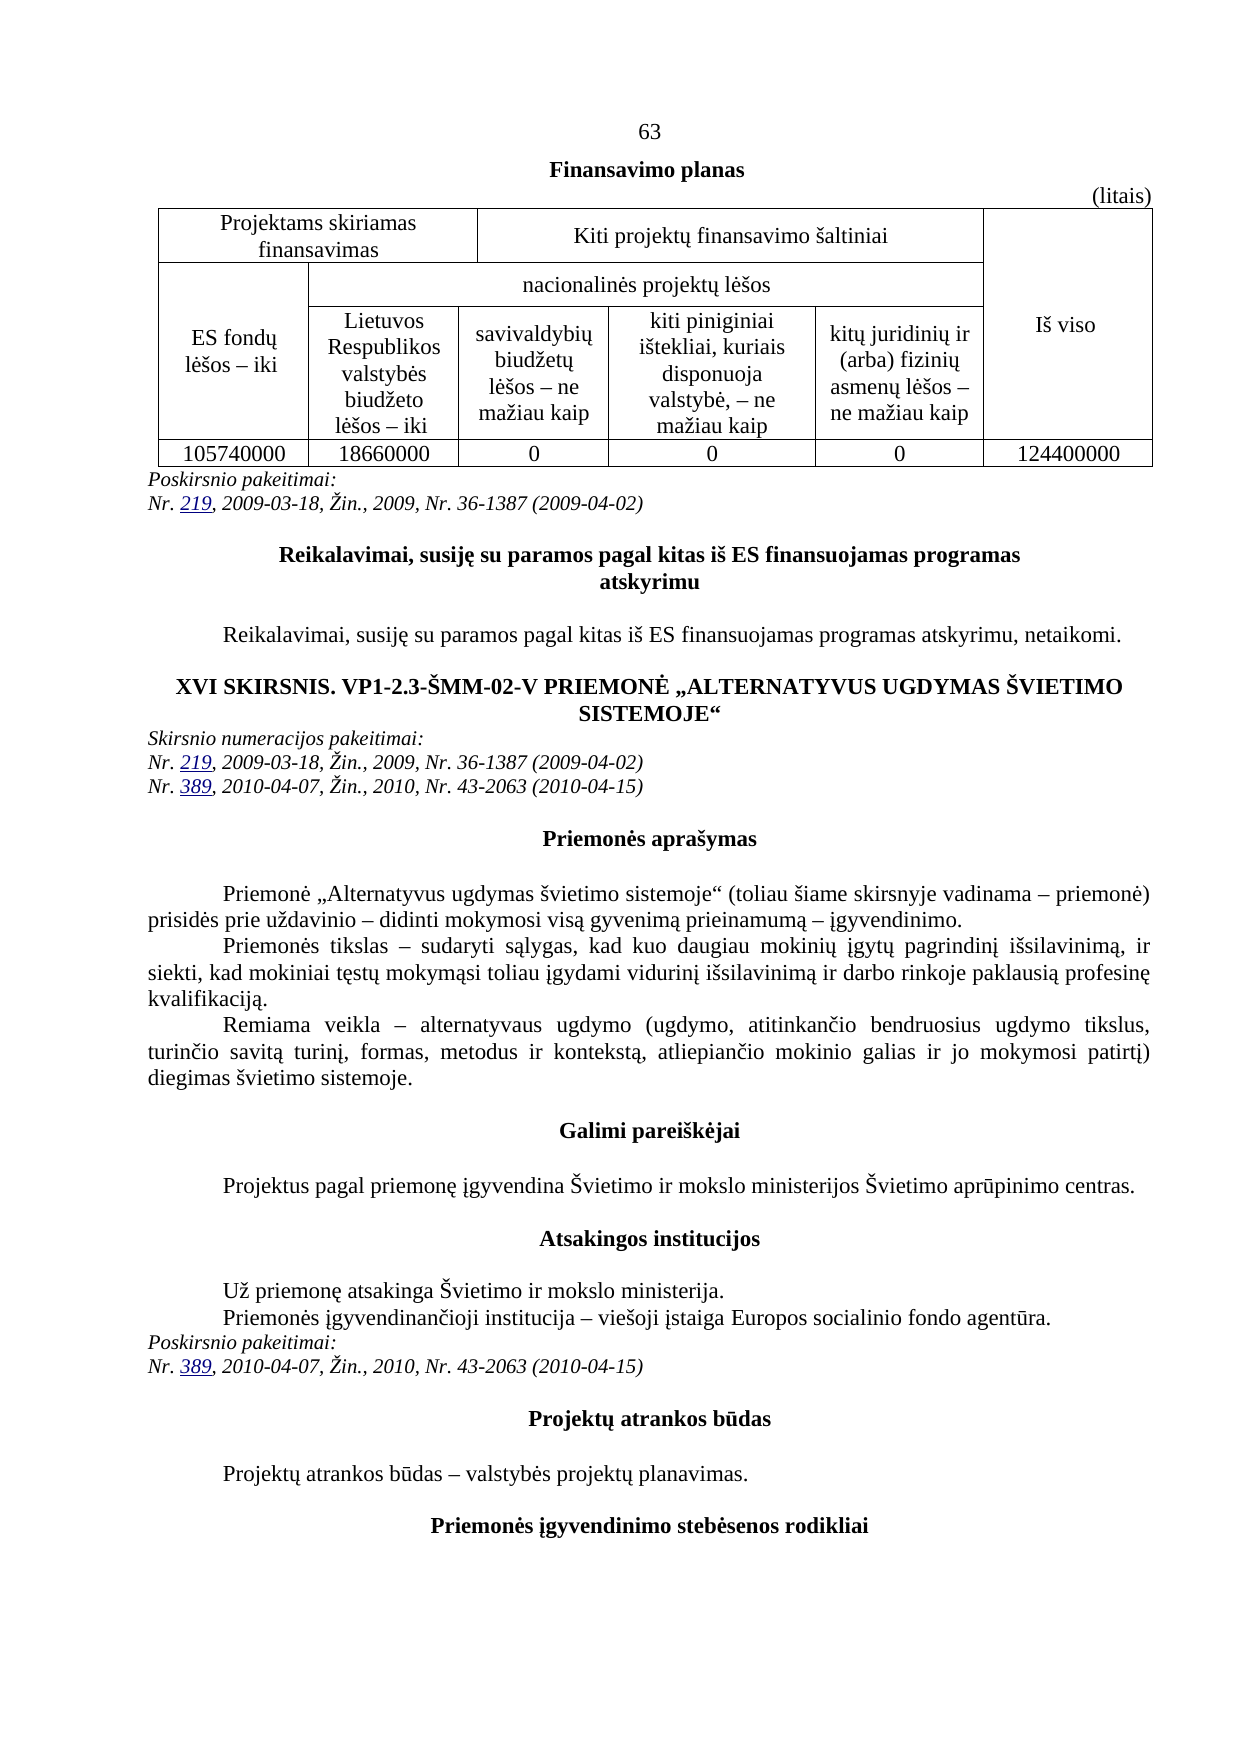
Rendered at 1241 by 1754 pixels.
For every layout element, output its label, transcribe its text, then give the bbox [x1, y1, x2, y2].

text Reikalavimai, susiję su paramos pagal kitas iš ES finansuojamas programas atskyrimu, netaikomi. [148, 621, 1152, 647]
text Priemonės tikslas – sudaryti sąlygas, kad kuo daugiau mokinių įgytų pagrindinį išsilavinimą, ir siekti, kad mokiniai tęstų mokymąsi toliau įgydami vidurinį išsilavinimą ir darbo rinkoje paklausią profesinę kvalifikaciją. [148, 932, 1152, 1011]
text Skirsnio numeracijos pakeitimai: [148, 726, 1152, 750]
text Remiama veikla – alternatyvaus ugdymo (ugdymo, atitinkančio bendruosius ugdymo tikslus, turinčio savitą turinį, formas, metodus ir kontekstą, atliepiančio mokinio galias ir jo mokymosi patirtį) diegimas švietimo sistemoje. [148, 1011, 1152, 1091]
table_header Kiti projektų finansavimo šaltiniai [478, 209, 983, 262]
text Atsakingos institucijos [148, 1225, 1152, 1251]
text Galimi pareiškėjai [148, 1117, 1152, 1143]
text Nr. 219, 2009-03-18, Žin., 2009, Nr. 36-1387 (2009-04-02) [148, 491, 1152, 515]
table_cell 0 [459, 440, 608, 466]
text Priemonės aprašymas [148, 824, 1152, 851]
text Projektus pagal priemonę įgyvendina Švietimo ir mokslo ministerijos Švietimo aprūpinimo centras. [148, 1172, 1152, 1198]
text Nr. 389, 2010-04-07, Žin., 2010, Nr. 43-2063 (2010-04-15) [148, 774, 1152, 798]
text Už priemonę atsakinga Švietimo ir mokslo ministerija. [148, 1277, 1152, 1304]
text Nr. 219, 2009-03-18, Žin., 2009, Nr. 36-1387 (2009-04-02) [148, 750, 1152, 774]
table_cell Lietuvos Respublikos valstybės biudžeto lėšos – iki [309, 307, 458, 439]
table_cell 124400000 [984, 440, 1152, 466]
text Priemonė „Alternatyvus ugdymas švietimo sistemoje“ (toliau šiame skirsnyje vadinama – priemonė) prisidės prie uždavinio – didinti mokymosi visą gyvenimą prieinamumą – įgyvendinimo. [148, 880, 1152, 932]
subtitle XVI SKIRSNIS. VP1-2.3-ŠMM-02-V PRIEMONĖ „ALTERNATYVUS UGDYMAS ŠVIETIMO SISTEMOJE“ [148, 673, 1152, 726]
table_cell kitų juridinių ir (arba) fizinių asmenų lėšos – ne mažiau kaip [816, 307, 983, 439]
text Priemonės įgyvendinimo stebėsenos rodikliai [148, 1512, 1152, 1539]
text Poskirsnio pakeitimai: [148, 467, 1152, 491]
table_cell 105740000 [159, 440, 308, 466]
table_cell 0 [816, 440, 983, 466]
table_header Iš viso [984, 209, 1152, 439]
table_cell 0 [609, 440, 815, 466]
table_cell nacionalinės projektų lėšos [309, 263, 983, 306]
text Projektų atrankos būdas [148, 1404, 1152, 1431]
table_cell kiti piniginiai ištekliai, kuriais disponuoja valstybė, – ne mažiau kaip [609, 307, 815, 439]
text Nr. 389, 2010-04-07, Žin., 2010, Nr. 43-2063 (2010-04-15) [148, 1354, 1152, 1378]
table_cell ES fondų lėšos – iki [159, 263, 308, 439]
table_header Projektams skiriamas finansavimas [159, 209, 477, 262]
table_cell 18660000 [309, 440, 458, 466]
text Finansavimo planas [148, 156, 1152, 182]
text Poskirsnio pakeitimai: [148, 1330, 1152, 1354]
text (litais) [148, 182, 1152, 208]
text Reikalavimai, susiję su paramos pagal kitas iš ES finansuojamas programas atskyrimu [148, 542, 1152, 594]
text Projektų atrankos būdas – valstybės projektų planavimas. [185, 1460, 1152, 1486]
text Priemonės įgyvendinančioji institucija – viešoji įstaiga Europos socialinio fondo agentūra. [148, 1304, 1152, 1330]
table_cell savivaldybių biudžetų lėšos – ne mažiau kaip [459, 307, 608, 439]
